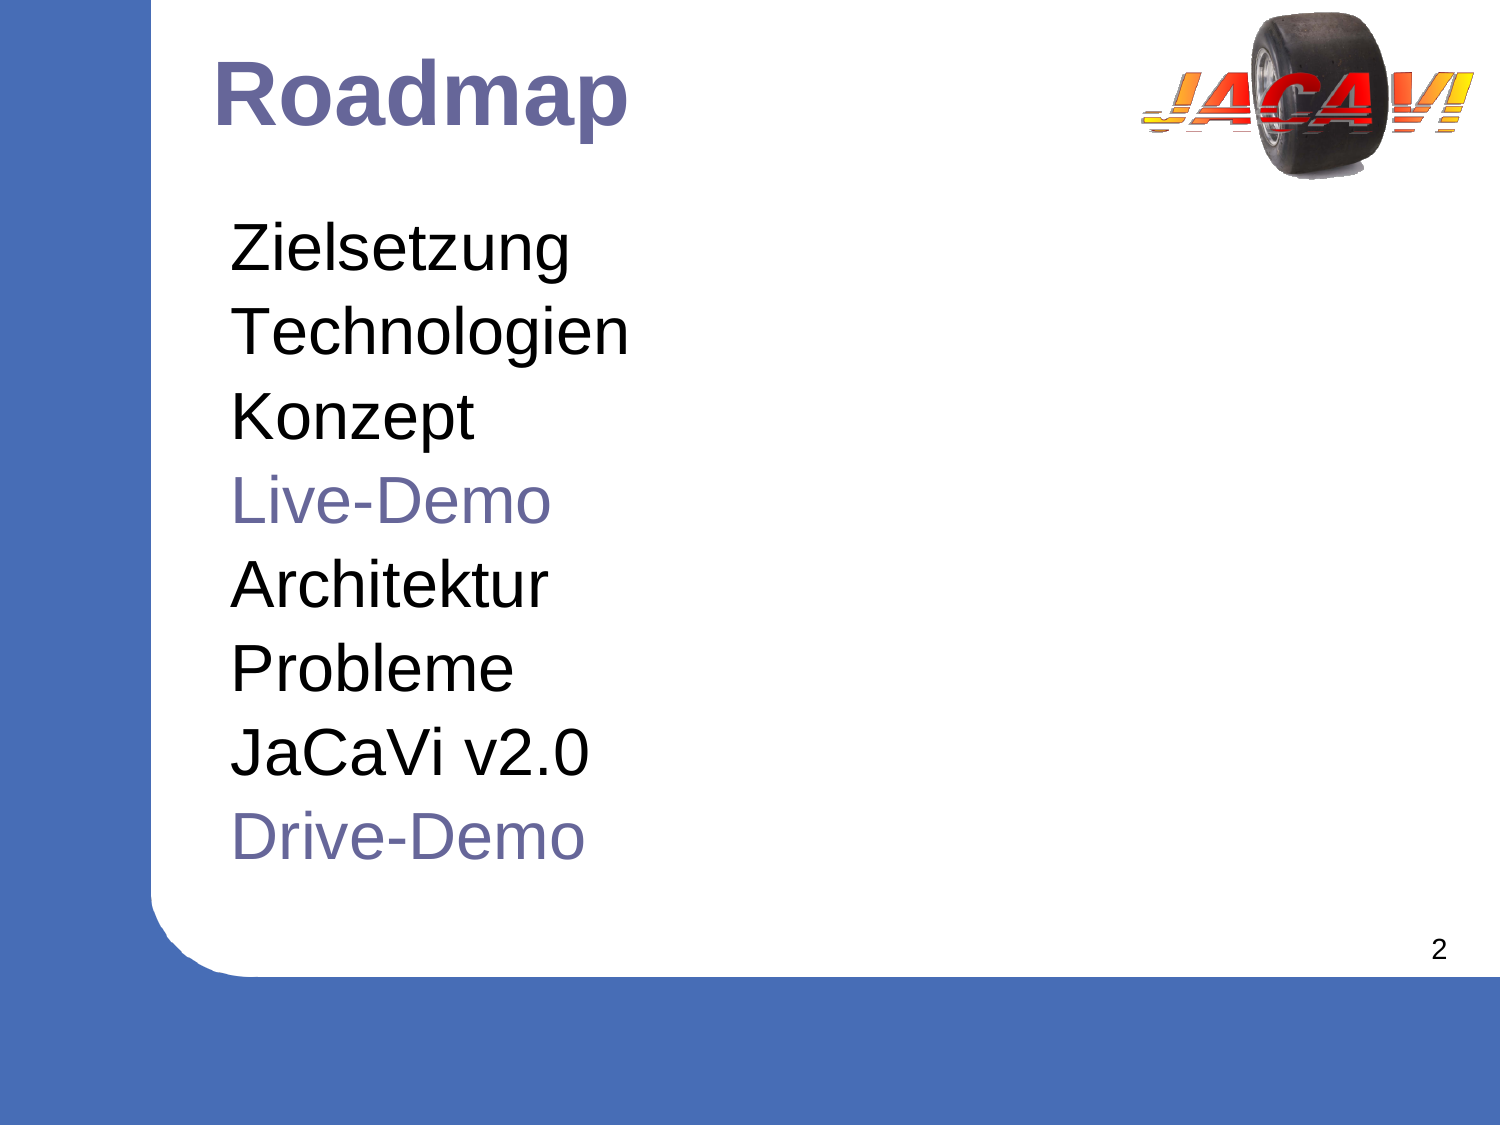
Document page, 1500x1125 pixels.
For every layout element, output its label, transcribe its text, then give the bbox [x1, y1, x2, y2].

list Zielsetzung Technologien Konzept Live-Demo Architektur Probleme JaCaVi v2.0 Drive-Demo [212, 210, 1448, 961]
title Roadmap [212, 24, 1447, 164]
picture [0, 0, 1500, 1125]
